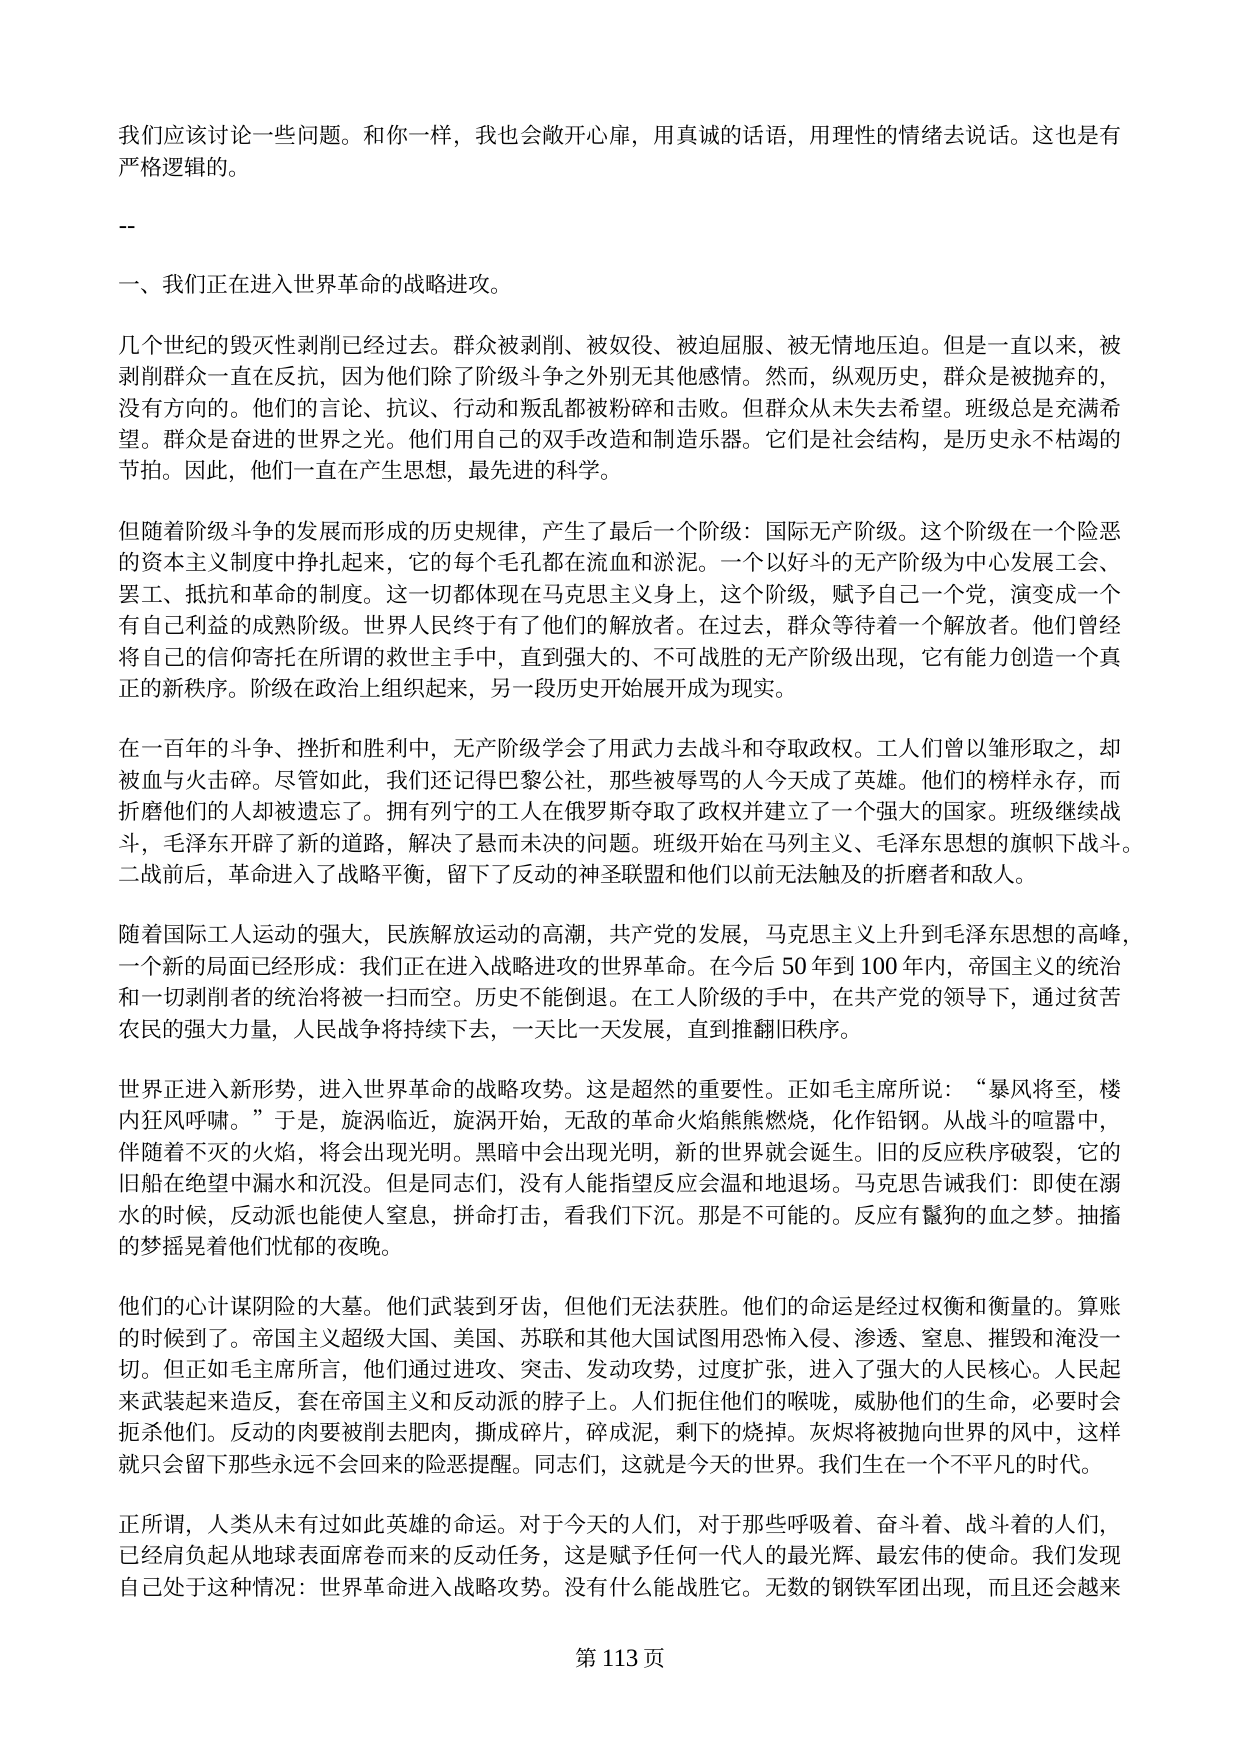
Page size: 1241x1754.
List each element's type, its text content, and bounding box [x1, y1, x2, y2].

text 一、我们正在进入世界革命的战略进攻。 [118, 268, 1122, 299]
text 但随着阶级斗争的发展而形成的历史规律，产生了最后一个阶级：国际无产阶级。这个阶级在一个险恶的资本主义制度中挣扎起来，它的每个毛孔都在流血和淤泥。一个以好斗的无产阶级为中心发展工会、罢工、抵抗和革命的制度。这一切都体现在马克思主义身上，这个阶级，赋予自己一个党，演变成一个有自己利益的成熟阶级。世界人民终于有了他们的解放者。在过去，群众等待着一个解放者。他们曾经将自己的信仰寄托在所谓的救世主手中，直到强大的、不可战胜的无产阶级出现，它有能力创造一个真正的新秩序。阶级在政治上组织起来，另一段历史开始展开成为现实。 [118, 514, 1122, 703]
text 几个世纪的毁灭性剥削已经过去。群众被剥削、被奴役、被迫屈服、被无情地压迫。但是一直以来，被剥削群众一直在反抗，因为他们除了阶级斗争之外别无其他感情。然而，纵观历史，群众是被抛弃的，没有方向的。他们的言论、抗议、行动和叛乱都被粉碎和击败。但群众从未失去希望。班级总是充满希望。群众是奋进的世界之光。他们用自己的双手改造和制造乐器。它们是社会结构，是历史永不枯竭的节拍。因此，他们一直在产生思想，最先进的科学。 [118, 328, 1122, 485]
text 我们应该讨论一些问题。和你一样，我也会敞开心扉，用真诚的话语，用理性的情绪去说话。这也是有严格逻辑的。 [118, 118, 1122, 181]
text 世界正进入新形势，进入世界革命的战略攻势。这是超然的重要性。正如毛主席所说：“暴风将至，楼内狂风呼啸。”于是，旋涡临近，旋涡开始，无敌的革命火焰熊熊燃烧，化作铅钢。从战斗的喧嚣中，伴随着不灭的火焰，将会出现光明。黑暗中会出现光明，新的世界就会诞生。旧的反应秩序破裂，它的旧船在绝望中漏水和沉没。但是同志们，没有人能指望反应会温和地退场。马克思告诫我们：即使在溺水的时候，反动派也能使人窒息，拼命打击，看我们下沉。那是不可能的。反应有鬣狗的血之梦。抽搐的梦摇晃着他们忧郁的夜晚。 [118, 1072, 1122, 1261]
text 他们的心计谋阴险的大墓。他们武装到牙齿，但他们无法获胜。他们的命运是经过权衡和衡量的。算账的时候到了。帝国主义超级大国、美国、苏联和其他大国试图用恐怖入侵、渗透、窒息、摧毁和淹没一切。但正如毛主席所言，他们通过进攻、突击、发动攻势，过度扩张，进入了强大的人民核心。人民起来武装起来造反，套在帝国主义和反动派的脖子上。人们扼住他们的喉咙，威胁他们的生命，必要时会扼杀他们。反动的肉要被削去肥肉，撕成碎片，碎成泥，剩下的烧掉。灰烬将被抛向世界的风中，这样就只会留下那些永远不会回来的险恶提醒。同志们，这就是今天的世界。我们生在一个不平凡的时代。 [118, 1289, 1122, 1478]
text -- [118, 210, 1122, 239]
text 随着国际工人运动的强大，民族解放运动的高潮，共产党的发展，马克思主义上升到毛泽东思想的高峰，一个新的局面已经形成：我们正在进入战略进攻的世界革命。在今后50年到100年内，帝国主义的统治和一切剥削者的统治将被一扫而空。历史不能倒退。在工人阶级的手中，在共产党的领导下，通过贫苦农民的强大力量，人民战争将持续下去，一天比一天发展，直到推翻旧秩序。 [118, 917, 1122, 1043]
text 正所谓，人类从未有过如此英雄的命运。对于今天的人们，对于那些呼吸着、奋斗着、战斗着的人们，已经肩负起从地球表面席卷而来的反动任务，这是赋予任何一代人的最光辉、最宏伟的使命。我们发现自己处于这种情况：世界革命进入战略攻势。没有什么能战胜它。无数的钢铁军团出现，而且还会越来 [118, 1507, 1122, 1601]
text 在一百年的斗争、挫折和胜利中，无产阶级学会了用武力去战斗和夺取政权。工人们曾以雏形取之，却被血与火击碎。尽管如此，我们还记得巴黎公社，那些被辱骂的人今天成了英雄。他们的榜样永存，而折磨他们的人却被遗忘了。拥有列宁的工人在俄罗斯夺取了政权并建立了一个强大的国家。班级继续战斗，毛泽东开辟了新的道路，解决了悬而未决的问题。班级开始在马列主义、毛泽东思想的旗帜下战斗。二战前后，革命进入了战略平衡，留下了反动的神圣联盟和他们以前无法触及的折磨者和敌人。 [118, 731, 1122, 889]
